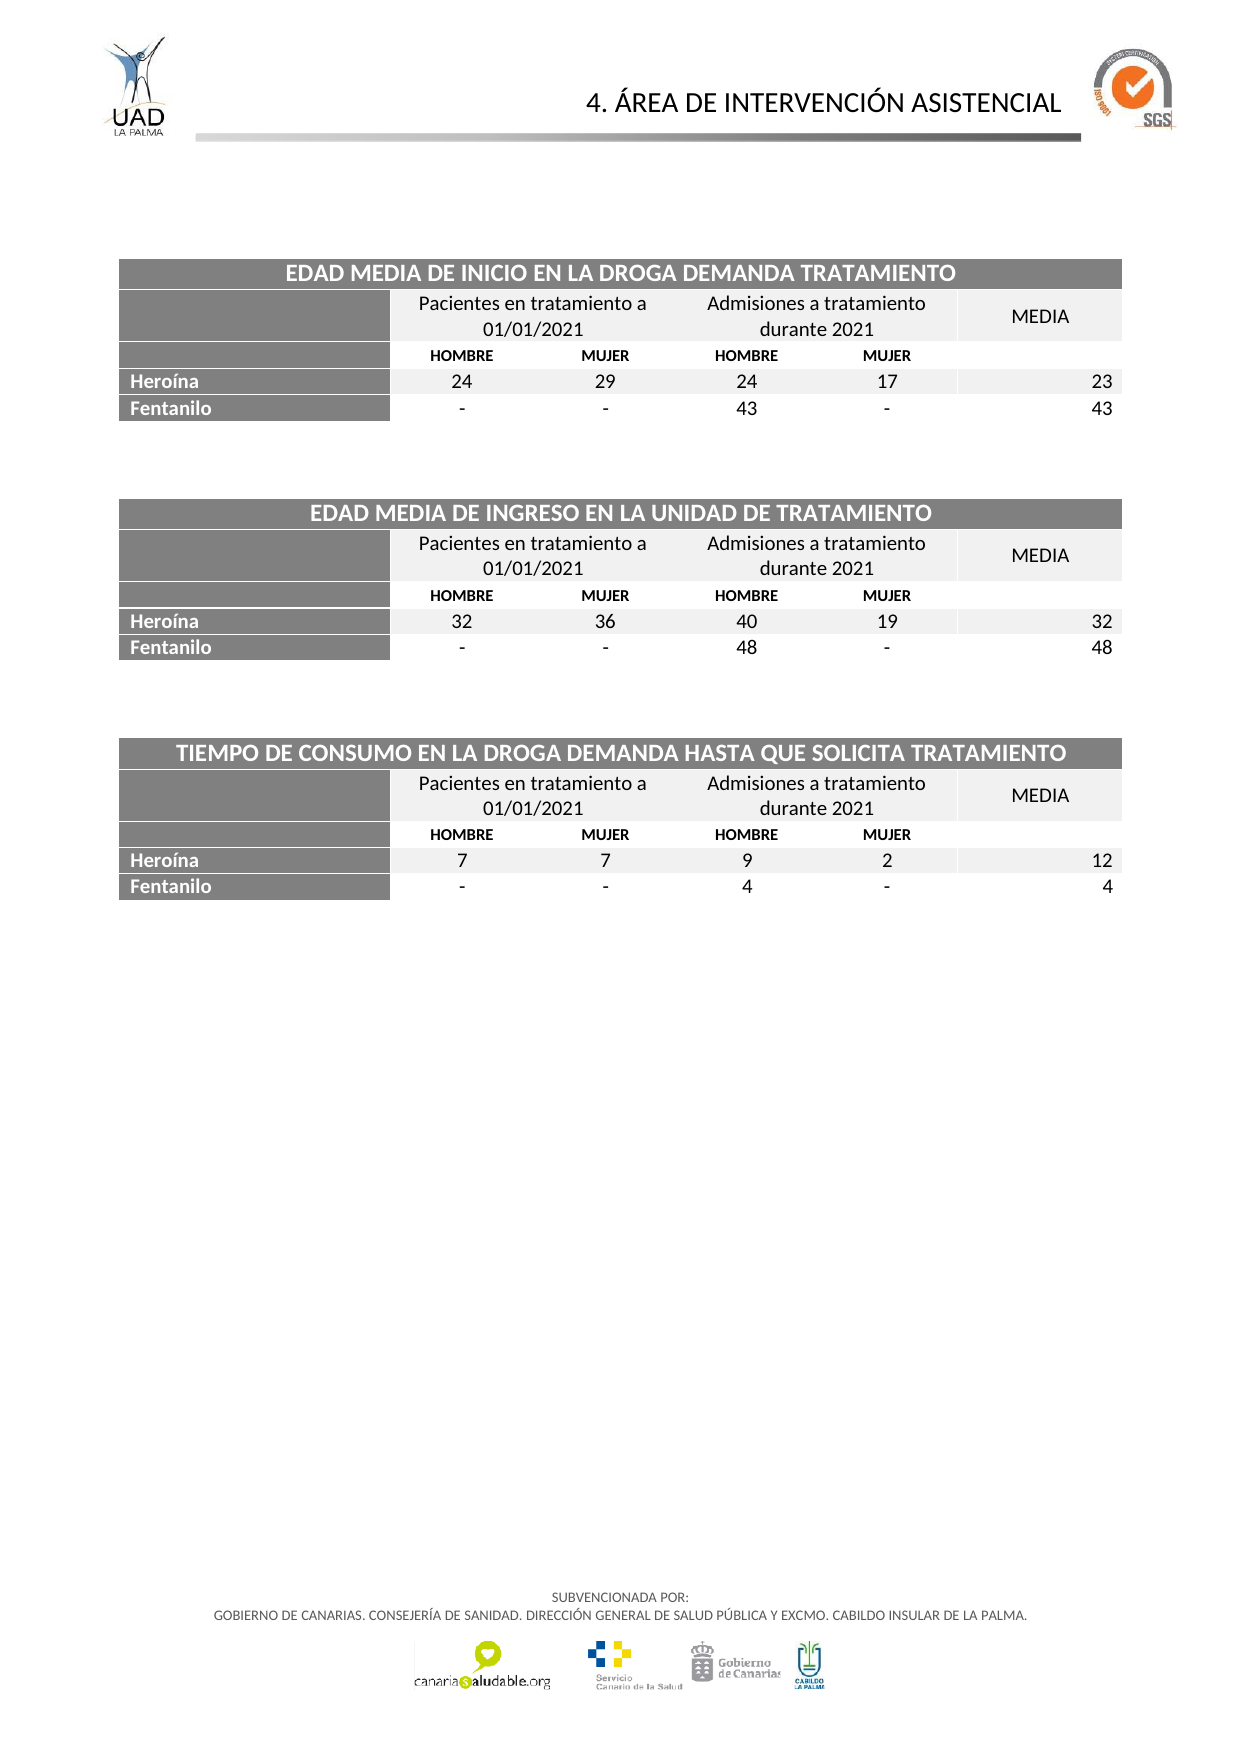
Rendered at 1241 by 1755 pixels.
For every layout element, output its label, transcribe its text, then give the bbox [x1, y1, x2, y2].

table_cell [119, 290, 390, 341]
table_cell Fentanilo [119, 635, 390, 660]
table_cell 9 [677, 848, 817, 873]
table_cell - [391, 395, 534, 421]
table_cell Heroína [119, 369, 390, 394]
table_cell 12 [958, 848, 1122, 873]
table_cell [119, 342, 390, 368]
table_cell Admisiones a tratamiento durante 2021 [677, 530, 957, 581]
table_cell 43 [958, 395, 1122, 421]
table_cell Fentanilo [119, 395, 390, 421]
table_cell 19 [817, 609, 957, 634]
table_cell 32 [391, 609, 534, 634]
table_header EDAD MEDIA DE INGRESO EN LA UNIDAD DE TRATAMIENTO [119, 499, 1122, 529]
table_cell MEDIA [958, 770, 1122, 821]
table_cell 4 [677, 874, 817, 900]
table_cell MUJER [817, 822, 957, 847]
table_cell 23 [958, 369, 1122, 394]
table_cell [119, 822, 390, 847]
table_cell [958, 822, 1122, 847]
table_cell Admisiones a tratamiento durante 2021 [677, 770, 957, 821]
table_cell MUJER [534, 582, 677, 607]
table_cell Pacientes en tratamiento a 01/01/2021 [391, 530, 677, 581]
table_cell MUJER [817, 342, 957, 368]
table_cell - [391, 635, 534, 660]
table_cell 7 [391, 848, 534, 873]
table_cell 4 [958, 874, 1122, 900]
table_cell - [534, 874, 677, 900]
table_cell 36 [534, 609, 677, 634]
table_cell 32 [958, 609, 1122, 634]
table_cell Admisiones a tratamiento durante 2021 [677, 290, 957, 341]
table_cell - [534, 635, 677, 660]
table_cell 40 [677, 609, 817, 634]
table_cell 48 [677, 635, 817, 660]
table_cell Fentanilo [119, 874, 390, 900]
table_cell MEDIA [958, 290, 1122, 341]
table_cell [958, 582, 1122, 607]
table_cell 2 [817, 848, 957, 873]
table_cell 43 [677, 395, 817, 421]
table_cell Pacientes en tratamiento a 01/01/2021 [391, 770, 677, 821]
table_cell 24 [677, 369, 817, 394]
table_cell MUJER [534, 342, 677, 368]
table_header EDAD MEDIA DE INICIO EN LA DROGA DEMANDA TRATAMIENTO [119, 259, 1122, 289]
table_cell 17 [817, 369, 957, 394]
table_cell HOMBRE [677, 342, 817, 368]
table_cell Heroína [119, 848, 390, 873]
table_cell - [817, 395, 957, 421]
table_cell - [817, 635, 957, 660]
table_cell [958, 342, 1122, 368]
table_cell [119, 530, 390, 581]
table_cell 7 [534, 848, 677, 873]
table_cell [119, 582, 390, 607]
table_cell - [534, 395, 677, 421]
table_cell HOMBRE [391, 582, 534, 607]
table_cell HOMBRE [677, 822, 817, 847]
table_cell 48 [958, 635, 1122, 660]
table_cell - [391, 874, 534, 900]
table_cell 29 [534, 369, 677, 394]
table_header TIEMPO DE CONSUMO EN LA DROGA DEMANDA HASTA QUE SOLICITA TRATAMIENTO [119, 738, 1122, 769]
table_cell MUJER [534, 822, 677, 847]
table_cell MEDIA [958, 530, 1122, 581]
table_cell 24 [391, 369, 534, 394]
table_cell Heroína [119, 609, 390, 634]
table_cell HOMBRE [677, 582, 817, 607]
table_cell - [817, 874, 957, 900]
table_cell MUJER [817, 582, 957, 607]
table_cell [119, 770, 390, 821]
table_cell HOMBRE [391, 342, 534, 368]
table_cell Pacientes en tratamiento a 01/01/2021 [391, 290, 677, 341]
table_cell HOMBRE [391, 822, 534, 847]
